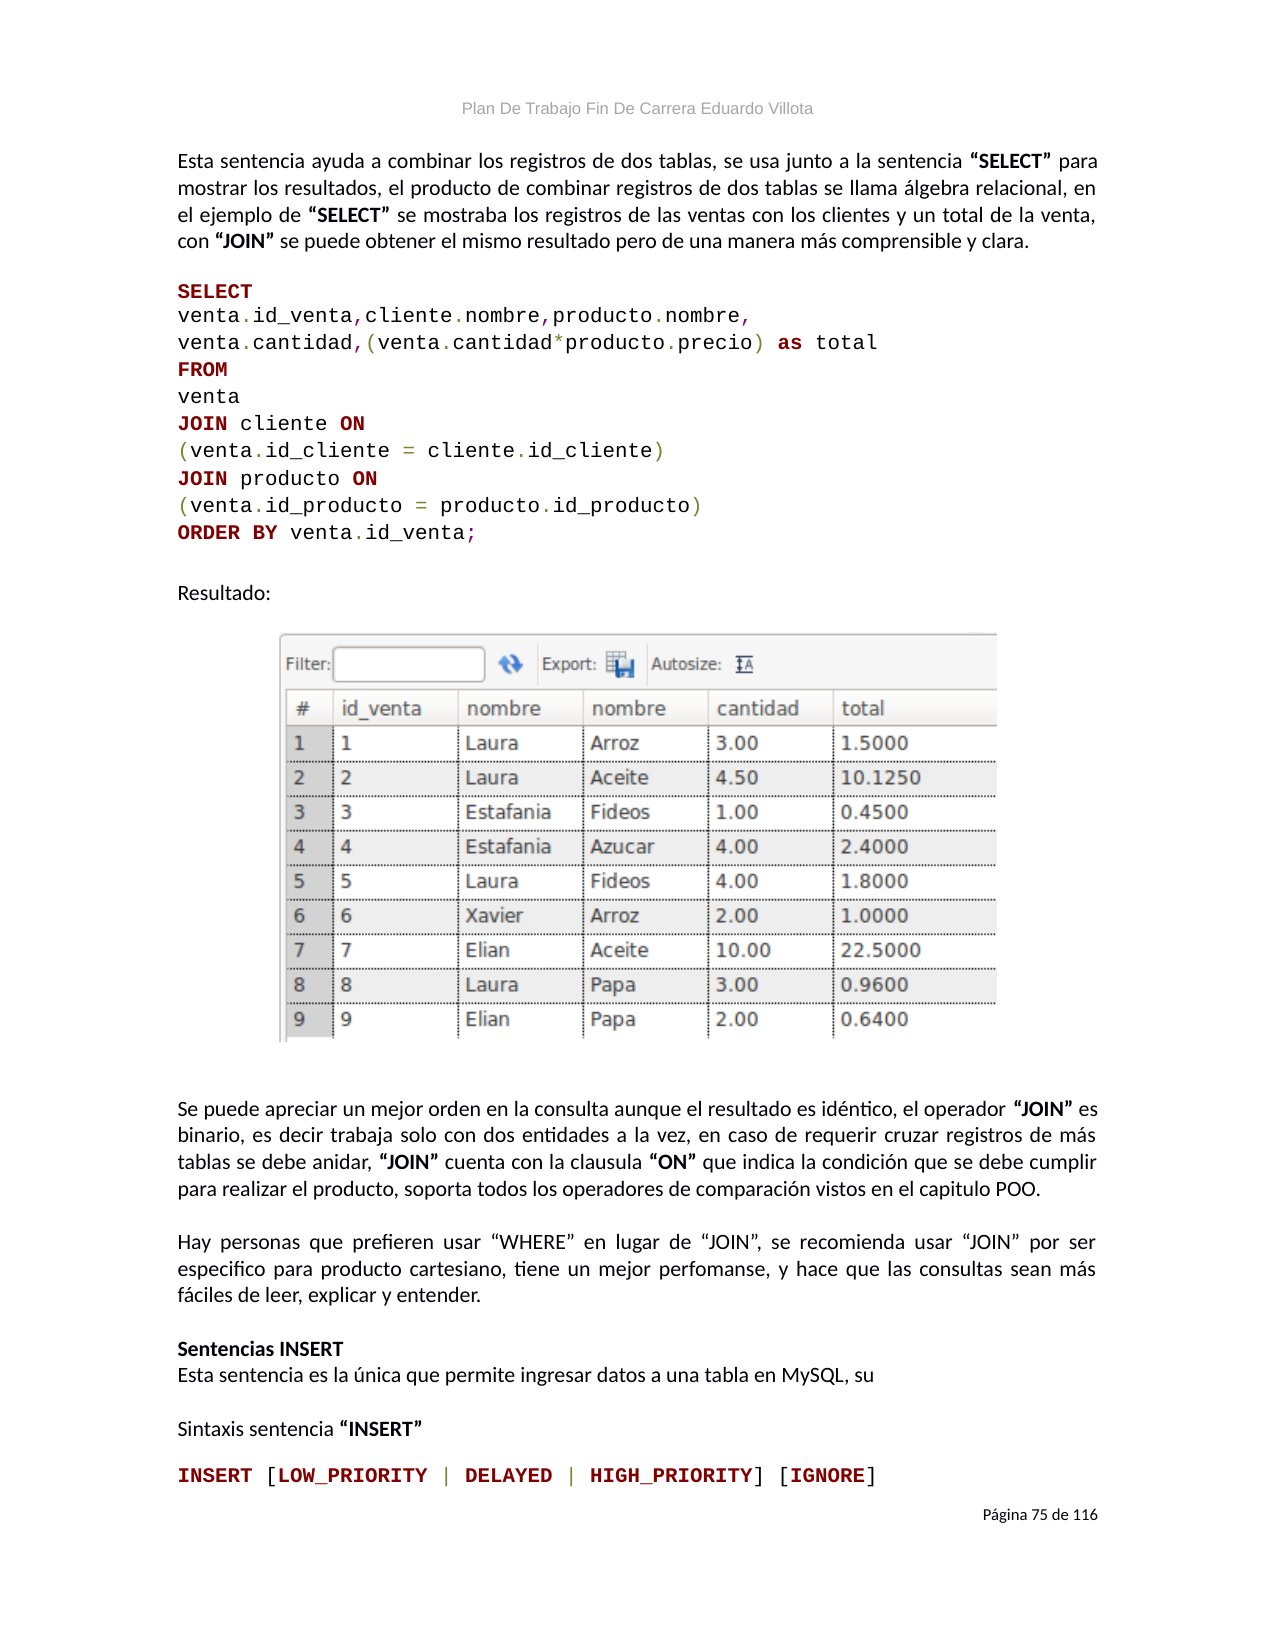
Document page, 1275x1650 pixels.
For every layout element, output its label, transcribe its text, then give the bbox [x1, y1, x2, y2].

text INSERT [LOW_PRIORITY | DELAYED | HIGH_PRIORITY] [IGNORE] [177, 1465, 1098, 1489]
text SELECT [177, 281, 1098, 304]
text venta [177, 386, 1098, 410]
text ORDER BY venta.id_venta; [177, 522, 1098, 546]
text venta.id_venta,cliente.nombre,producto.nombre, [177, 304, 1098, 328]
text (venta.id_producto = producto.id_producto) [177, 495, 1098, 518]
text Sentencias INSERT [177, 1335, 1098, 1361]
picture [278, 632, 997, 1042]
text (venta.id_cliente = cliente.id_cliente) [177, 441, 1098, 464]
text JOIN producto ON [177, 468, 1098, 491]
text JOIN cliente ON [177, 413, 1098, 437]
text Esta sentencia ayuda a combinar los registros de dos tablas, se usa junto a la sentencia “SELECT” para mostrar los resultados, el producto de combinar registros de dos tablas se llama álgebra relacional, en el ejemplo de “SELECT” se mostraba los registros de las ventas con los clientes y un total de la venta, con “JOIN” se puede obtener el mismo resultado pero de una manera más comprensible y clara. [177, 148, 1098, 254]
text Sintaxis sentencia “INSERT” [177, 1415, 1098, 1441]
text Esta sentencia es la única que permite ingresar datos a una tabla en MySQL, su [177, 1361, 1098, 1388]
text Se puede apreciar un mejor orden en la consulta aunque el resultado es idéntico, el operador “JOIN” es binario, es decir trabaja solo con dos entidades a la vez, en caso de requerir cruzar registros de más tablas se debe anidar, “JOIN” cuenta con la clausula “ON” que indica la condición que se debe cumplir para realizar el producto, soporta todos los operadores de comparación vistos en el capitulo POO. [177, 1095, 1098, 1201]
text Hay personas que prefieren usar “WHERE” en lugar de “JOIN”, se recomienda usar “JOIN” por ser especifico para producto cartesiano, tiene un mejor perfomanse, y hace que las consultas sean más fáciles de leer, explicar y entender. [177, 1228, 1098, 1308]
text venta.cantidad,(venta.cantidad*producto.precio) as total [177, 332, 1098, 355]
text FROM [177, 359, 1098, 383]
text Resultado: [177, 579, 1098, 605]
